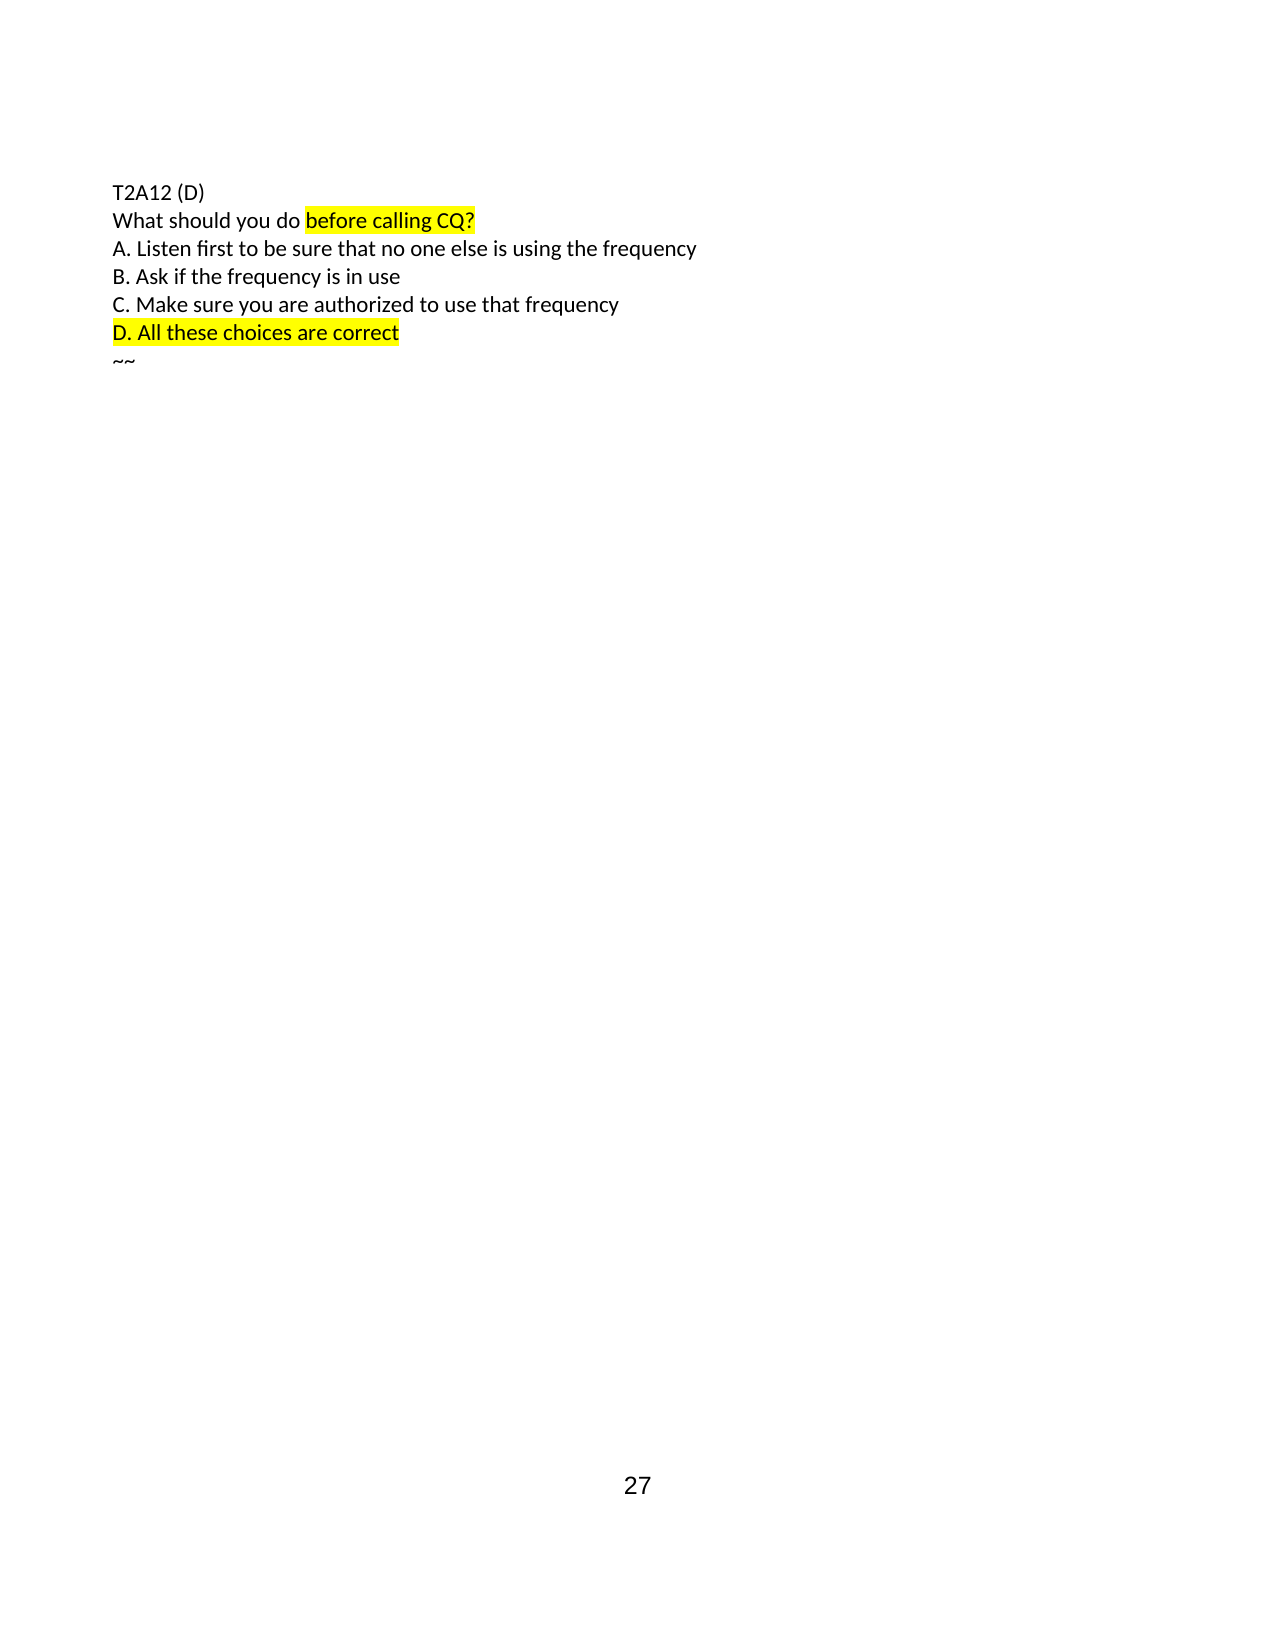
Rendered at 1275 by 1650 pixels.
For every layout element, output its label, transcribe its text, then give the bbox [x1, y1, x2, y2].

text D. All these choices are correct [112, 318, 1162, 346]
text B. Ask if the frequency is in use [112, 262, 1162, 290]
text T2A12 (D) [112, 178, 1162, 206]
text C. Make sure you are authorized to use that frequency [112, 290, 1162, 318]
text A. Listen first to be sure that no one else is using the frequency [112, 234, 1162, 262]
text What should you do before calling CQ? [112, 206, 1162, 234]
text ~~ [112, 346, 1162, 374]
